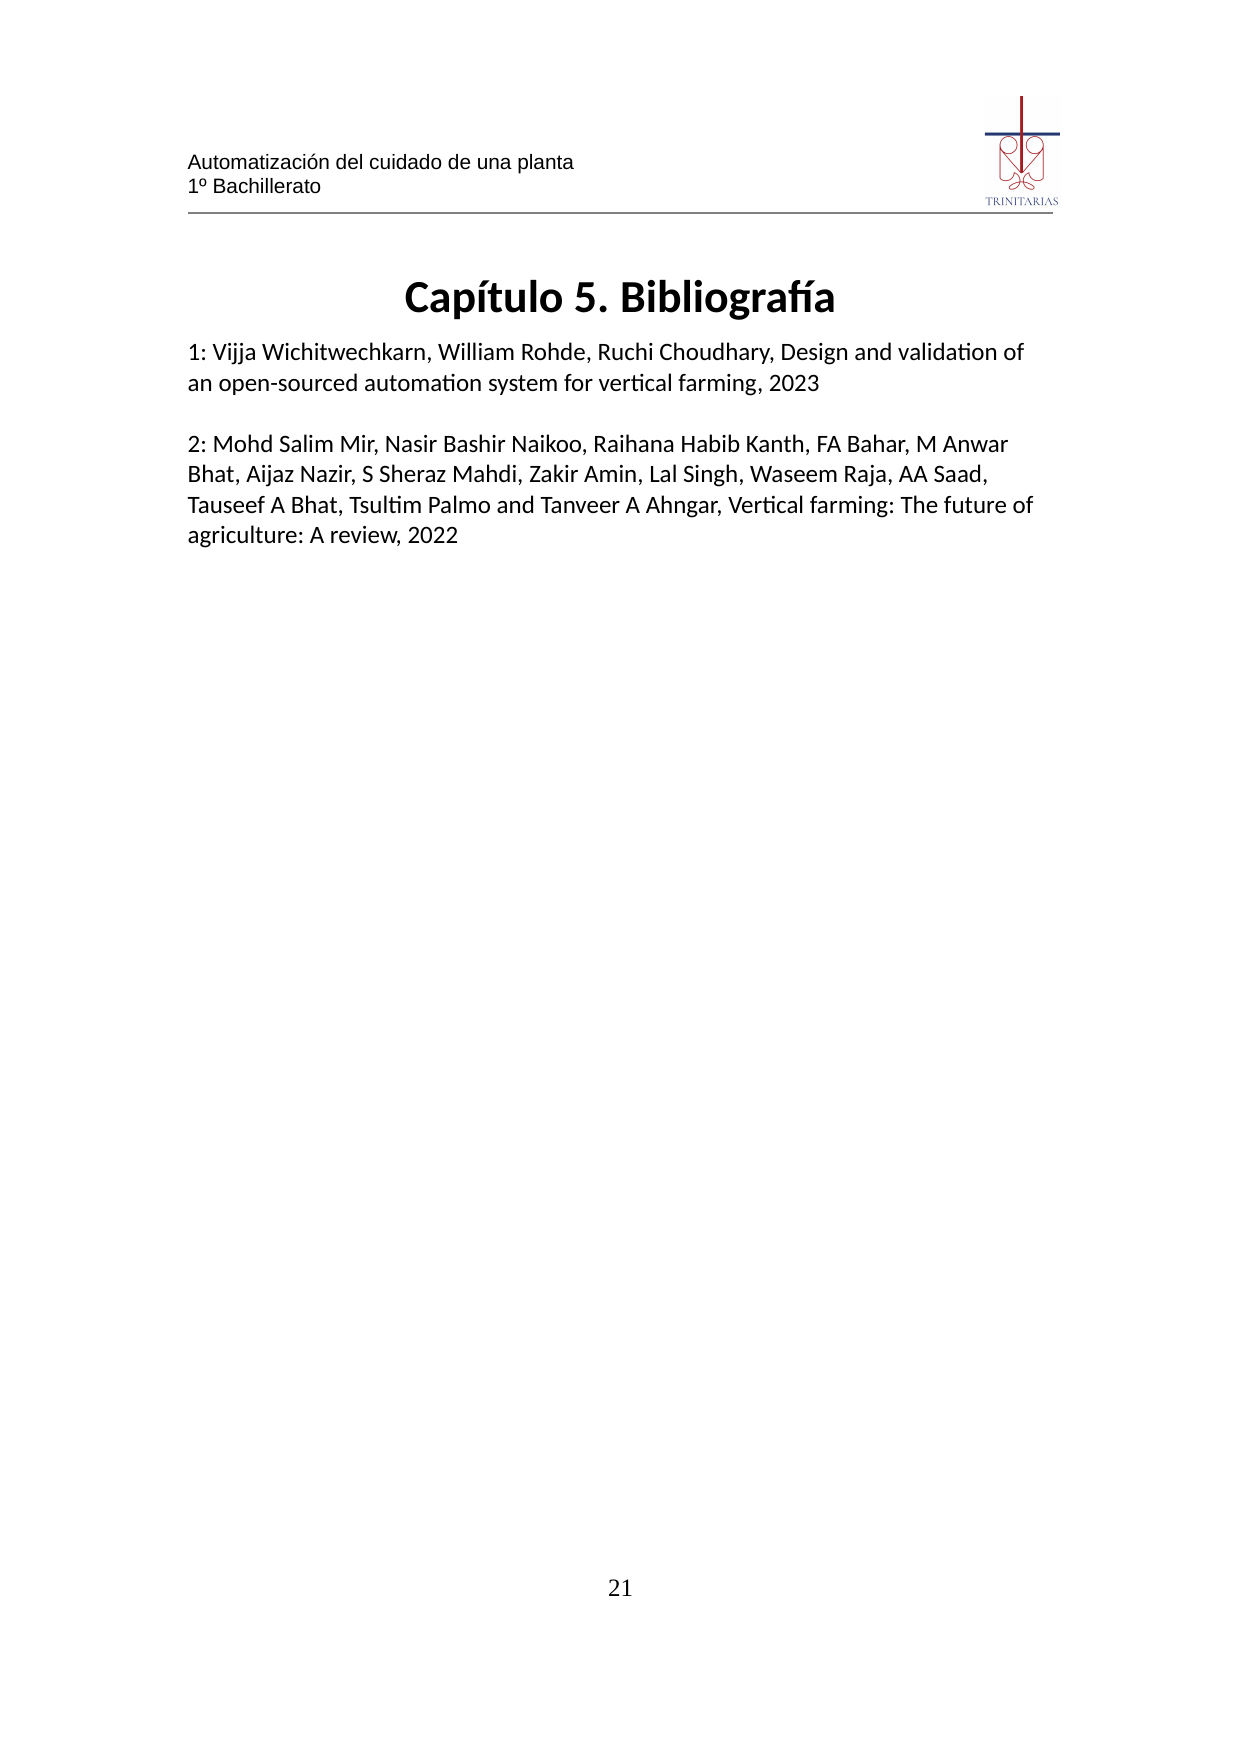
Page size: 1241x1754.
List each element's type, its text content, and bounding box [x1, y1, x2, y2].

picture [984, 96, 1061, 208]
text 1: Vijja Wichitwechkarn, William Rohde, Ruchi Choudhary, Design and validation of an open-sourced automation system for vertical farming, 2023 [187, 336, 1053, 397]
text 2: Mohd Salim Mir, Nasir Bashir Naikoo, Raihana Habib Kanth, FA Bahar, M Anwar Bhat, Aijaz Nazir, S Sheraz Mahdi, Zakir Amin, Lal Singh, Waseem Raja, AA Saad, Tauseef A Bhat, Tsultim Palmo and Tanveer A Ahngar, Vertical farming: The future of agriculture: A review, 2022 [187, 428, 1053, 550]
subtitle Bibliografía [187, 268, 1053, 324]
